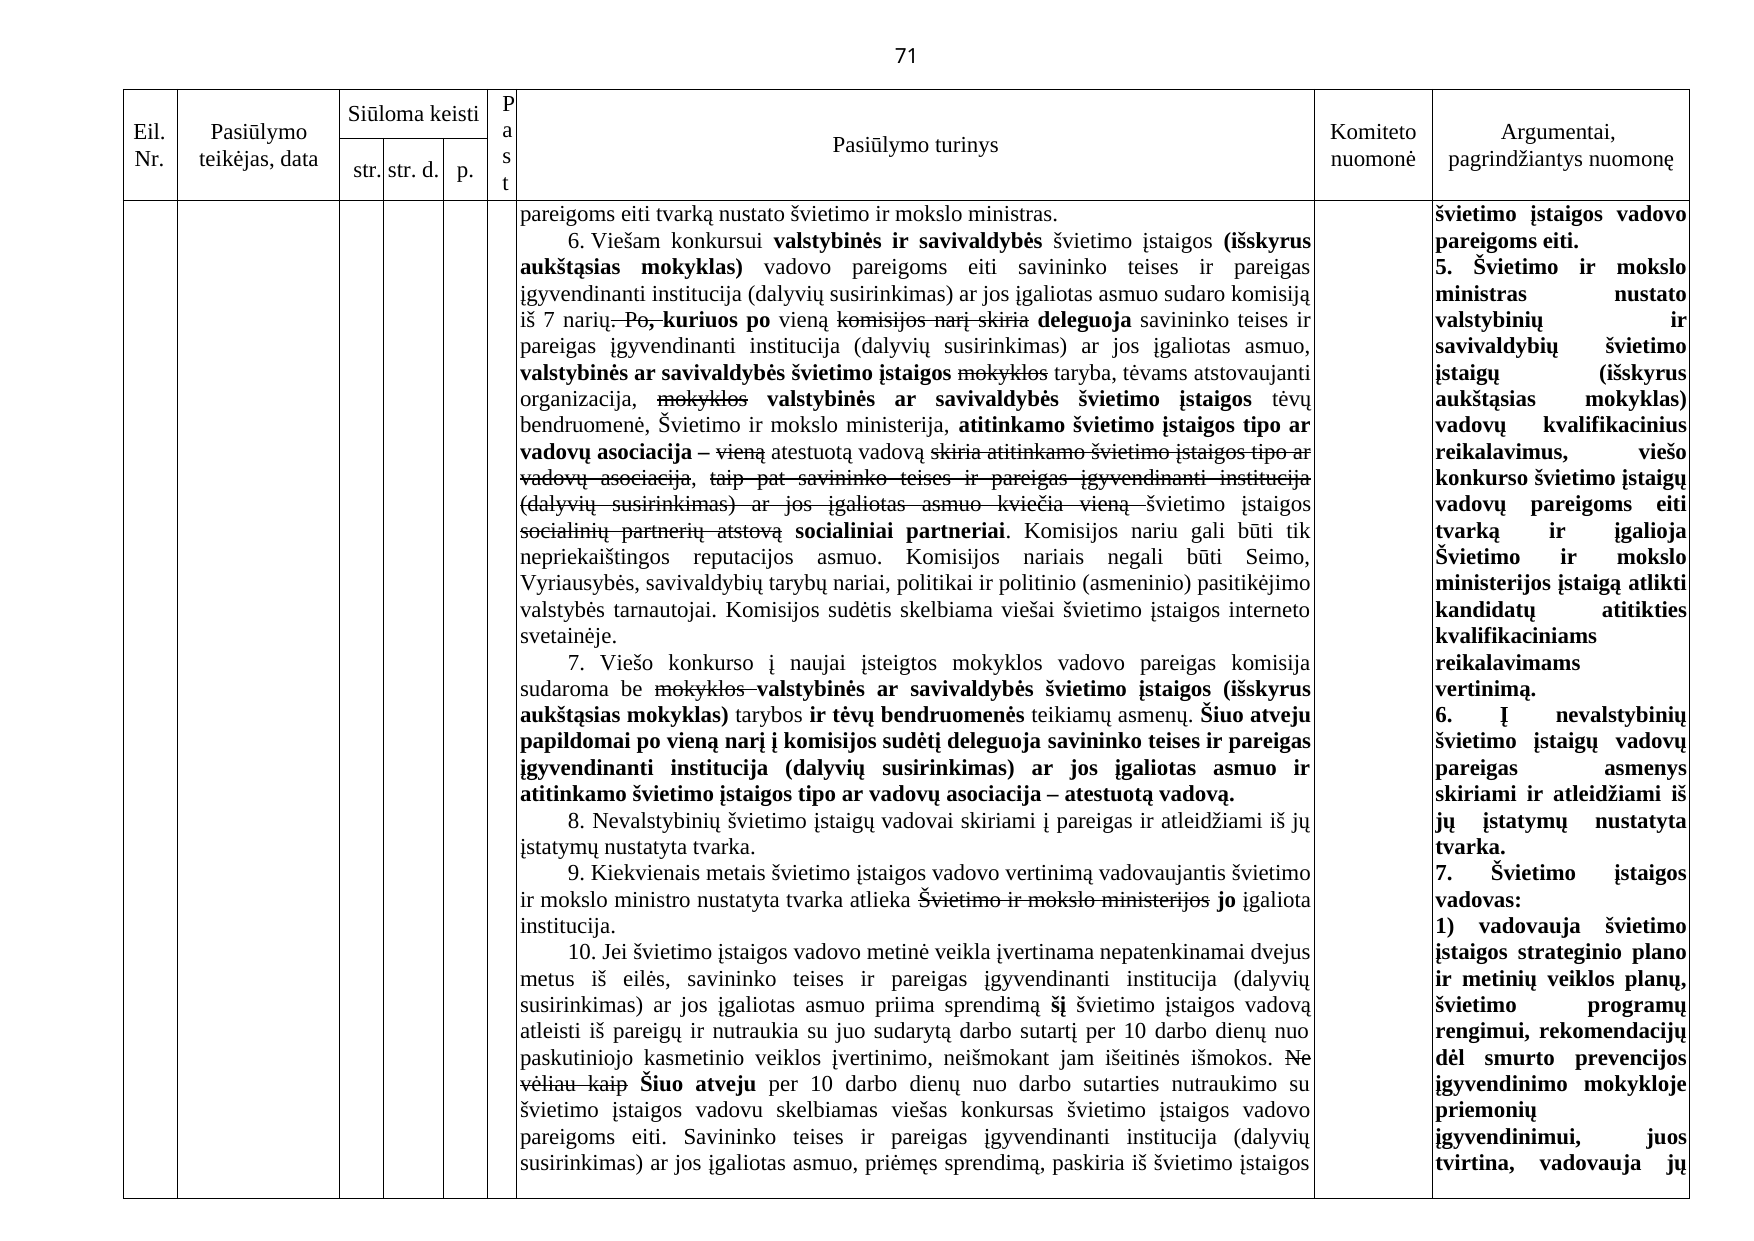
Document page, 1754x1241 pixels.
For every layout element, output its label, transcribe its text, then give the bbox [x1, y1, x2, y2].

table_header Pasiūlymo turinys [517, 90, 1314, 199]
table_cell pareigoms eiti tvarką nustato švietimo ir mokslo ministras. 6. Viešam konkursui valstybinės ir savivaldybės švietimo įstaigos (išskyrus aukštąsias mokyklas) vadovo pareigoms eiti savininko teises ir pareigas įgyvendinanti institucija (dalyvių susirinkimas) ar jos įgaliotas asmuo sudaro komisiją iš 7 narių. Po, kuriuos po vieną komisijos narį skiria deleguoja savininko teises ir pareigas įgyvendinanti institucija (dalyvių susirinkimas) ar jos įgaliotas asmuo, valstybinės ar savivaldybės švietimo įstaigos mokyklos taryba, tėvams atstovaujanti organizacija, mokyklos valstybinės ar savivaldybės švietimo įstaigos tėvų bendruomenė, Švietimo ir mokslo ministerija, atitinkamo švietimo įstaigos tipo ar vadovų asociacija – vieną atestuotą vadovą skiria atitinkamo švietimo įstaigos tipo ar vadovų asociacija, taip pat savininko teises ir pareigas įgyvendinanti institucija (dalyvių susirinkimas) ar jos įgaliotas asmuo kviečia vieną švietimo įstaigos socialinių partnerių atstovą socialiniai partneriai. Komisijos nariu gali būti tik nepriekaištingos reputacijos asmuo. Komisijos nariais negali būti Seimo, Vyriausybės, savivaldybių tarybų nariai, politikai ir politinio (asmeninio) pasitikėjimo valstybės tarnautojai. Komisijos sudėtis skelbiama viešai švietimo įstaigos interneto svetainėje. 7. Viešo konkurso į naujai įsteigtos mokyklos vadovo pareigas komisija sudaroma be mokyklos valstybinės ar savivaldybės švietimo įstaigos (išskyrus aukštąsias mokyklas) tarybos ir tėvų bendruomenės teikiamų asmenų. Šiuo atveju papildomai po vieną narį į komisijos sudėtį deleguoja savininko teises ir pareigas įgyvendinanti institucija (dalyvių susirinkimas) ar jos įgaliotas asmuo ir atitinkamo švietimo įstaigos tipo ar vadovų asociacija – atestuotą vadovą. 8. Nevalstybinių švietimo įstaigų vadovai skiriami į pareigas ir atleidžiami iš jų įstatymų nustatyta tvarka. 9. Kiekvienais metais švietimo įstaigos vadovo vertinimą vadovaujantis švietimo ir mokslo ministro nustatyta tvarka atlieka Švietimo ir mokslo ministerijos jo įgaliota institucija. 10. Jei švietimo įstaigos vadovo metinė veikla įvertinama nepatenkinamai dvejus metus iš eilės, savininko teises ir pareigas įgyvendinanti institucija (dalyvių susirinkimas) ar jos įgaliotas asmuo priima sprendimą šį švietimo įstaigos vadovą atleisti iš pareigų ir nutraukia su juo sudarytą darbo sutartį per 10 darbo dienų nuo paskutiniojo kasmetinio veiklos įvertinimo, neišmokant jam išeitinės išmokos. Ne vėliau kaip Šiuo atveju per 10 darbo dienų nuo darbo sutarties nutraukimo su švietimo įstaigos vadovu skelbiamas viešas konkursas švietimo įstaigos vadovo pareigoms eiti. Savininko teises ir pareigas įgyvendinanti institucija (dalyvių susirinkimas) ar jos įgaliotas asmuo, priėmęs sprendimą, paskiria iš švietimo įstaigos [517, 201, 1314, 1198]
table_cell švietimo įstaigos vadovo pareigoms eiti. 5. Švietimo ir mokslo ministras nustato valstybinių ir savivaldybių švietimo įstaigų (išskyrus aukštąsias mokyklas) vadovų kvalifikacinius reikalavimus, viešo konkurso švietimo įstaigų vadovų pareigoms eiti tvarką ir įgalioja Švietimo ir mokslo ministerijos įstaigą atlikti kandidatų atitikties kvalifikaciniams reikalavimams vertinimą. 6. Į nevalstybinių švietimo įstaigų vadovų pareigas asmenys skiriami ir atleidžiami iš jų įstatymų nustatyta tvarka. 7. Švietimo įstaigos vadovas: 1) vadovauja švietimo įstaigos strateginio plano ir metinių veiklos planų, švietimo programų rengimui, rekomendacijų dėl smurto prevencijos įgyvendinimo mokykloje priemonių įgyvendinimui, juos tvirtina, vadovauja jų [1433, 201, 1689, 1198]
table_cell str. [340, 139, 383, 199]
table_cell [488, 201, 516, 1198]
table_header Argumentai, pagrindžiantys nuomonę [1433, 90, 1689, 199]
table_cell [340, 201, 383, 1198]
table_header Komiteto nuomonė [1315, 90, 1432, 199]
table_cell [384, 201, 443, 1198]
table_cell [444, 201, 487, 1198]
table_header Pastabos [488, 90, 516, 199]
table_cell [178, 201, 339, 1198]
table_header Siūloma keisti [340, 90, 487, 138]
table_header Eil. Nr. [124, 90, 177, 199]
table_cell str. d. [384, 139, 443, 199]
table_cell [124, 201, 177, 1198]
table_cell p. [444, 139, 487, 199]
table_header Pasiūlymo teikėjas, data [178, 90, 339, 199]
table_cell [1315, 201, 1432, 1198]
